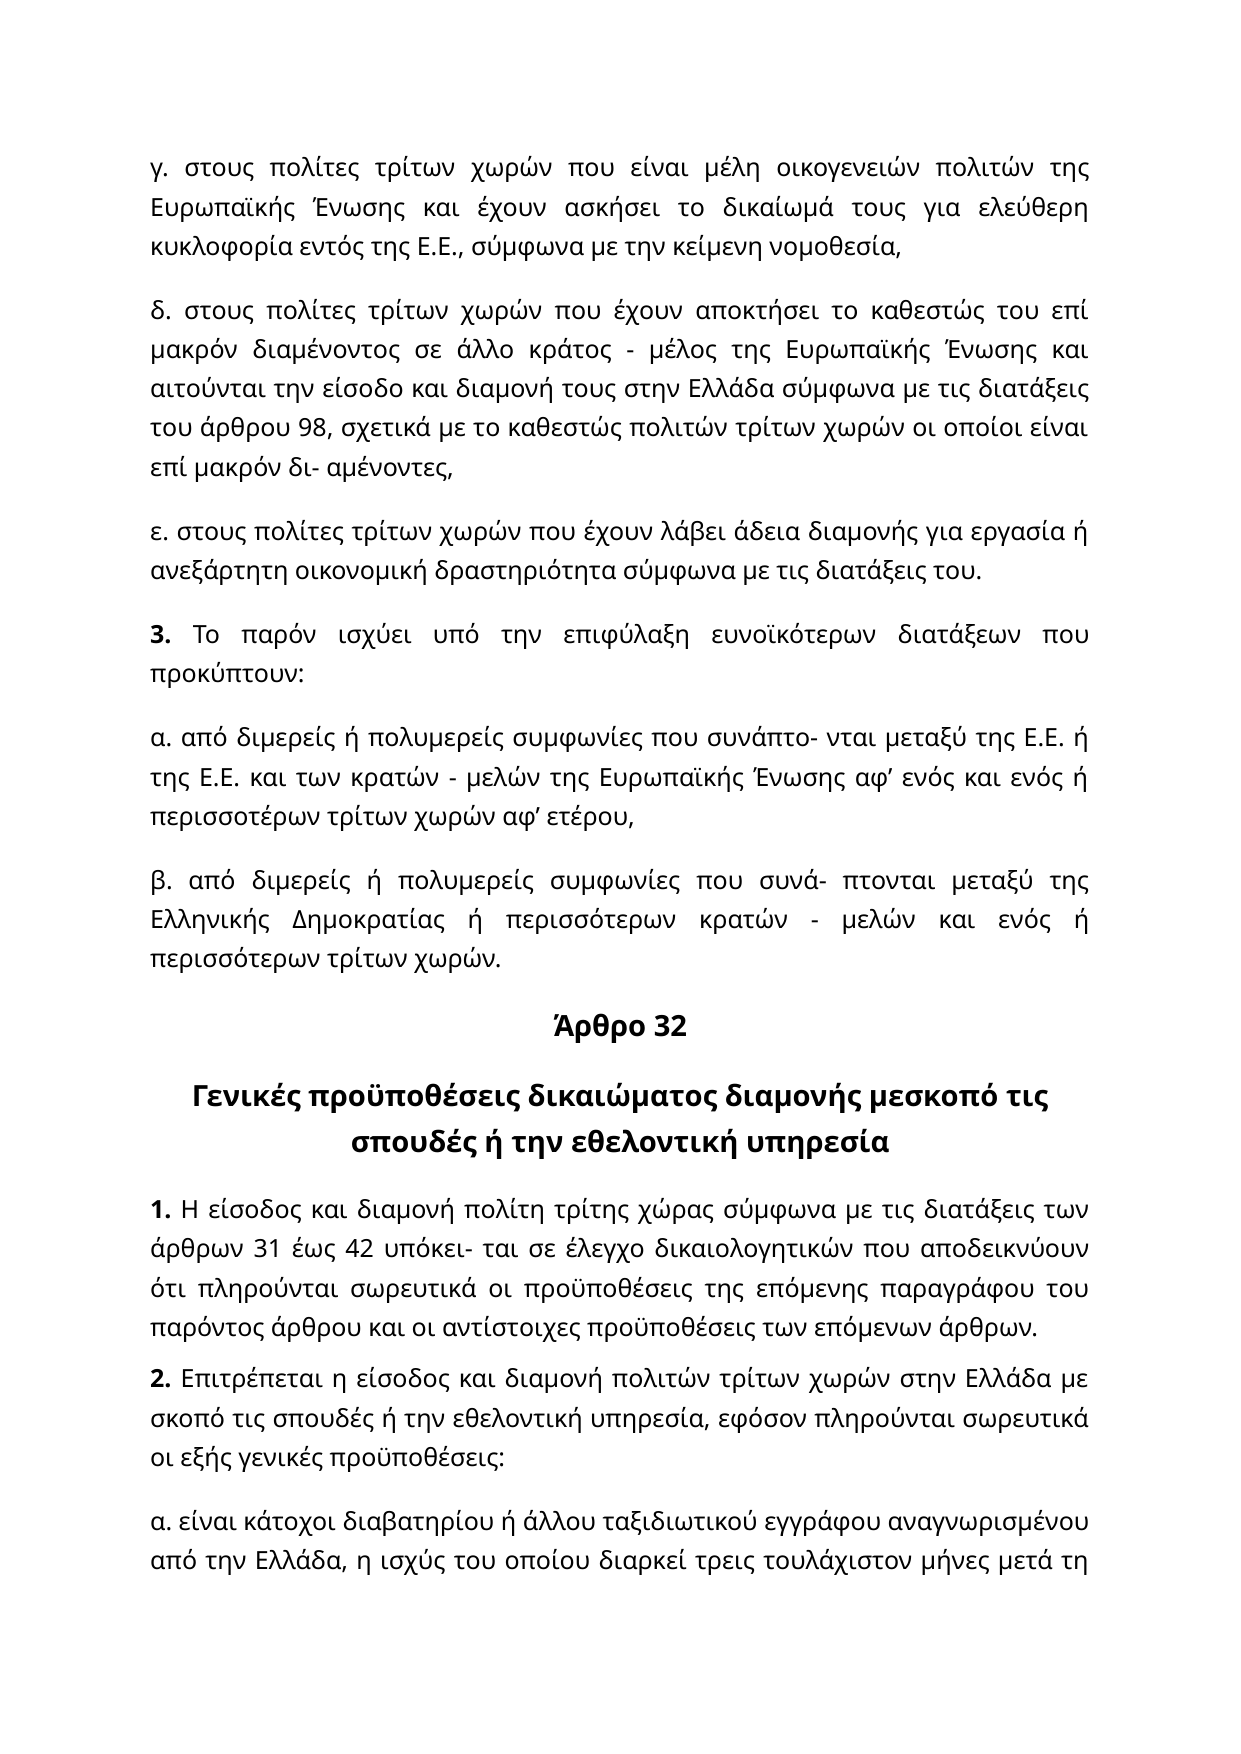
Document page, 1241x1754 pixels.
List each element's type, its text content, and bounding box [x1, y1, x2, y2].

text 3. Το παρόν ισχύει υπό την επιφύλαξη ευνοϊκότερων διατάξεων που προκύπτουν: [150, 617, 1090, 690]
subtitle Γενικές προϋποθέσεις δικαιώματος διαμονής μεσκοπό τις σπουδές ή την εθελοντική υπηρεσία [150, 1076, 1090, 1161]
text α. από διμερείς ή πολυμερείς συμφωνίες που συνάπτο- νται μεταξύ της Ε.Ε. ή της Ε.Ε. και των κρατών - μελών της Ευρωπαϊκής Ένωσης αφ’ ενός και ενός ή περισσοτέρων τρίτων χωρών αφ’ ετέρου, [150, 720, 1090, 832]
text δ. στους πολίτες τρίτων χωρών που έχουν αποκτήσει το καθεστώς του επί μακρόν διαμένοντος σε άλλο κράτος - μέλος της Ευρωπαϊκής Ένωσης και αιτούνται την είσοδο και διαμονή τους στην Ελλάδα σύμφωνα με τις διατάξεις του άρθρου 98, σχετικά με το καθεστώς πολιτών τρίτων χωρών οι οποίοι είναι επί μακρόν δι- αμένοντες, [150, 292, 1090, 483]
subtitle Άρθρο 32 [150, 1005, 1090, 1045]
text α. είναι κάτοχοι διαβατηρίου ή άλλου ταξιδιωτικού εγγράφου αναγνωρισμένου από την Ελλάδα, η ισχύς του οποίου διαρκεί τρεις τουλάχιστον μήνες μετά τη [150, 1503, 1090, 1577]
text ε. στους πολίτες τρίτων χωρών που έχουν λάβει άδεια διαμονής για εργασία ή ανεξάρτητη οικονομική δραστηριότητα σύμφωνα με τις διατάξεις του. [150, 513, 1090, 587]
text β. από διμερείς ή πολυμερείς συμφωνίες που συνά- πτονται μεταξύ της Ελληνικής Δημοκρατίας ή περισσότερων κρατών - μελών και ενός ή περισσότερων τρίτων χωρών. [150, 862, 1090, 975]
text γ. στους πολίτες τρίτων χωρών που είναι μέλη οικογενειών πολιτών της Ευρωπαϊκής Ένωσης και έχουν ασκήσει το δικαίωμά τους για ελεύθερη κυκλοφορία εντός της Ε.Ε., σύμφωνα με την κείμενη νομοθεσία, [150, 150, 1090, 262]
text 2. Επιτρέπεται η είσοδος και διαμονή πολιτών τρίτων χωρών στην Ελλάδα με σκοπό τις σπουδές ή την εθελοντική υπηρεσία, εφόσον πληρούνται σωρευτικά οι εξής γενικές προϋποθέσεις: [150, 1361, 1090, 1473]
text 1. Η είσοδος και διαμονή πολίτη τρίτης χώρας σύμφωνα με τις διατάξεις των άρθρων 31 έως 42 υπόκει- ται σε έλεγχο δικαιολογητικών που αποδεικνύουν ότι πληρούνται σωρευτικά οι προϋποθέσεις της επόμενης παραγράφου του παρόντος άρθρου και οι αντίστοιχες προϋποθέσεις των επόμενων άρθρων. [150, 1192, 1090, 1343]
